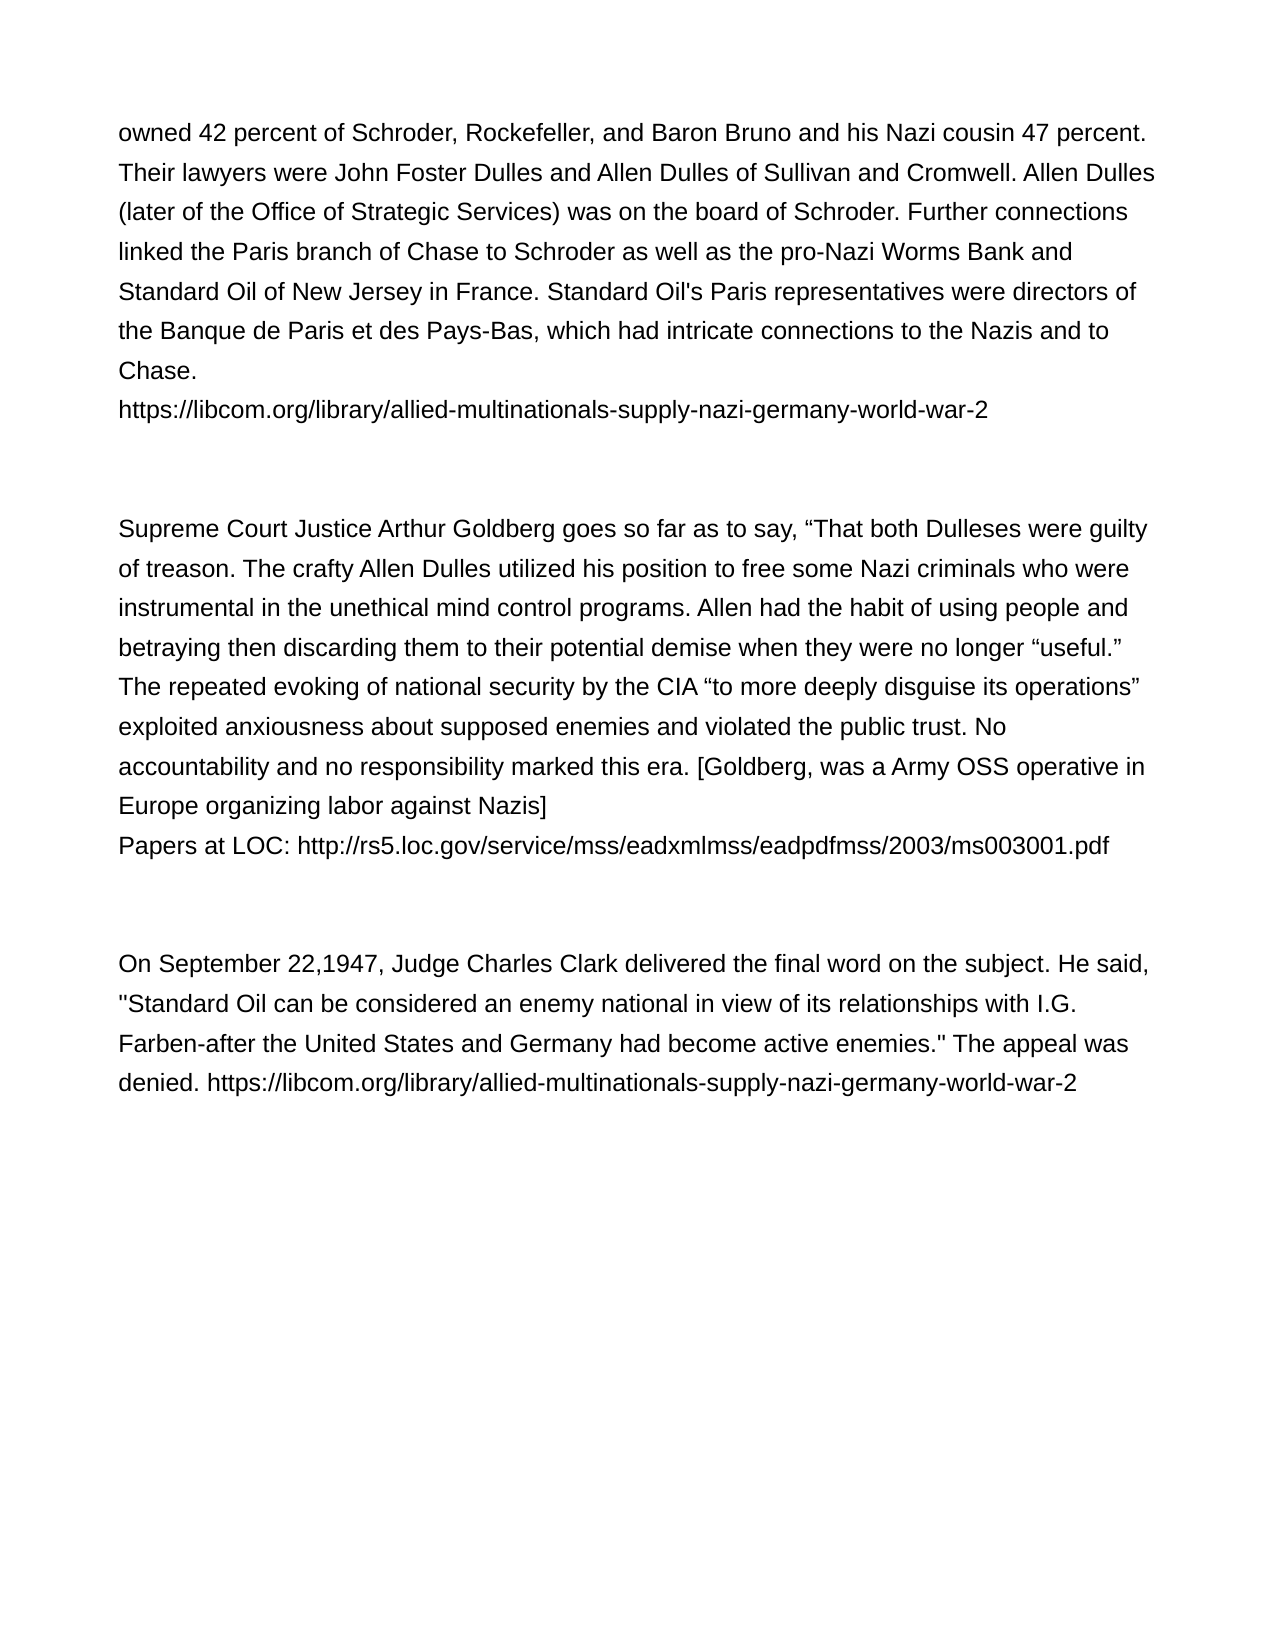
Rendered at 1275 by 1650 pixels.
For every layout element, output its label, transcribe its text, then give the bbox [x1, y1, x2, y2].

text Papers at LOC: http://rs5.loc.gov/service/mss/eadxmlmss/eadpdfmss/2003/ms003001.pdf [118, 831, 1157, 859]
text On September 22,1947, Judge Charles Clark delivered the final word on the subject. He said, ''Standard Oil can be considered an enemy national in view of its relationships with I.G. Farben-after the United States and Germany had become active enemies." The appeal was denied. https://libcom.org/library/allied-multinationals-supply-nazi-germany-world-war-2 [118, 949, 1157, 1097]
text owned 42 percent of Schroder, Rockefeller, and Baron Bruno and his Nazi cousin 47 percent. Their lawyers were John Foster Dulles and Allen Dulles of Sullivan and Cromwell. Allen Dulles (later of the Office of Strategic Services) was on the board of Schroder. Further connections linked the Paris branch of Chase to Schroder as well as the pro-Nazi Worms Bank and Standard Oil of New Jersey in France. Standard Oil's Paris representatives were directors of the Banque de Paris et des Pays-Bas, which had intricate connections to the Nazis and to Chase. [118, 118, 1157, 384]
text Supreme Court Justice Arthur Goldberg goes so far as to say, “That both Dulleses were guilty of treason. The crafty Allen Dulles utilized his position to free some Nazi criminals who were instrumental in the unethical mind control programs. Allen had the habit of using people and betraying then discarding them to their potential demise when they were no longer “useful.” The repeated evoking of national security by the CIA “to more deeply disguise its operations” exploited anxiousness about supposed enemies and violated the public trust. No accountability and no responsibility marked this era. [Goldberg, was a Army OSS operative in Europe organizing labor against Nazis] [118, 514, 1157, 820]
text https://libcom.org/library/allied-multinationals-supply-nazi-germany-world-war-2 [118, 395, 1157, 424]
